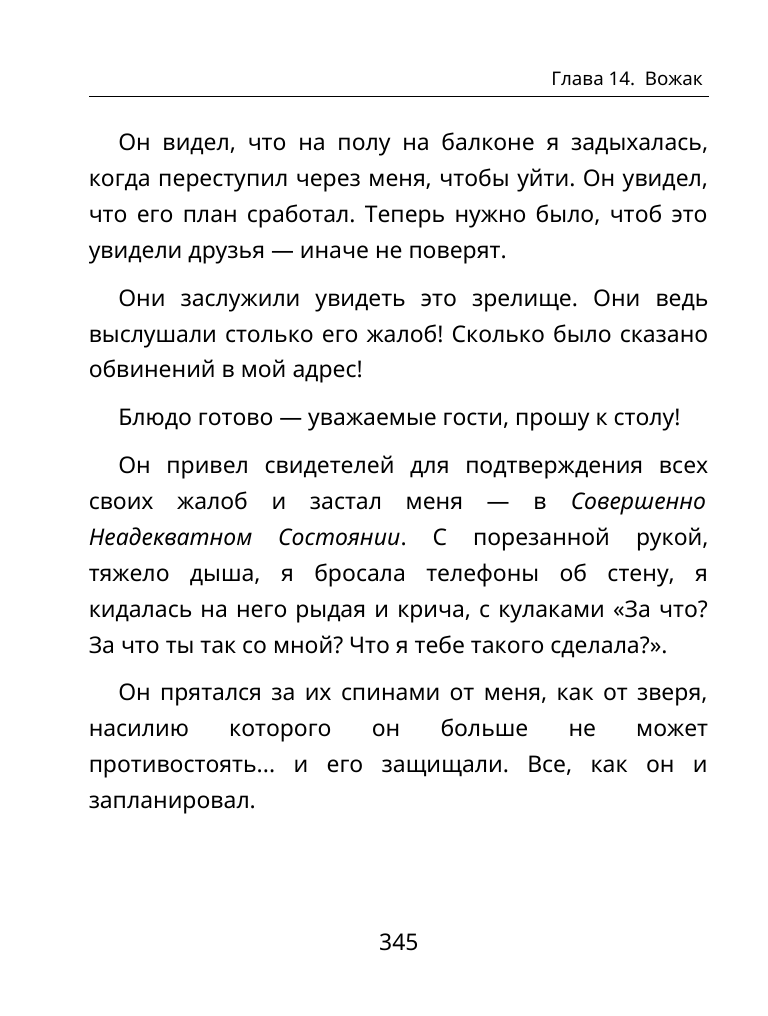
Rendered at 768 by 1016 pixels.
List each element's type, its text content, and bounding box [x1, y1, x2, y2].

text Он видел, что на полу на балконе я задыхалась, когда переступил через меня, чтобы уйти. Он увидел, что его план сработал. Теперь нужно было, чтоб это увидели друзья — иначе не поверят. [88, 126, 709, 265]
text Блюдо готово — уважаемые гости, прошу к столу! [88, 401, 709, 432]
text Они заслужили увидеть это зрелище. Они ведь выслушали столько его жалоб! Сколько было сказано обвинений в мой адрес! [88, 282, 709, 385]
text Он привел свидетелей для подтверждения всех своих жалоб и застал меня — в Совершенно Неадекватном Состоянии. С порезанной рукой, тяжело дыша, я бросала телефоны об стену, я кидалась на него рыдая и крича, с кулаками «За что? За что ты так со мной? Что я тебе такого сделала?». [88, 449, 709, 660]
text Он прятался за их спинами от меня, как от зверя, насилию которого он больше не может противостоять... и его защищали. Все, как он и запланировал. [88, 676, 709, 815]
